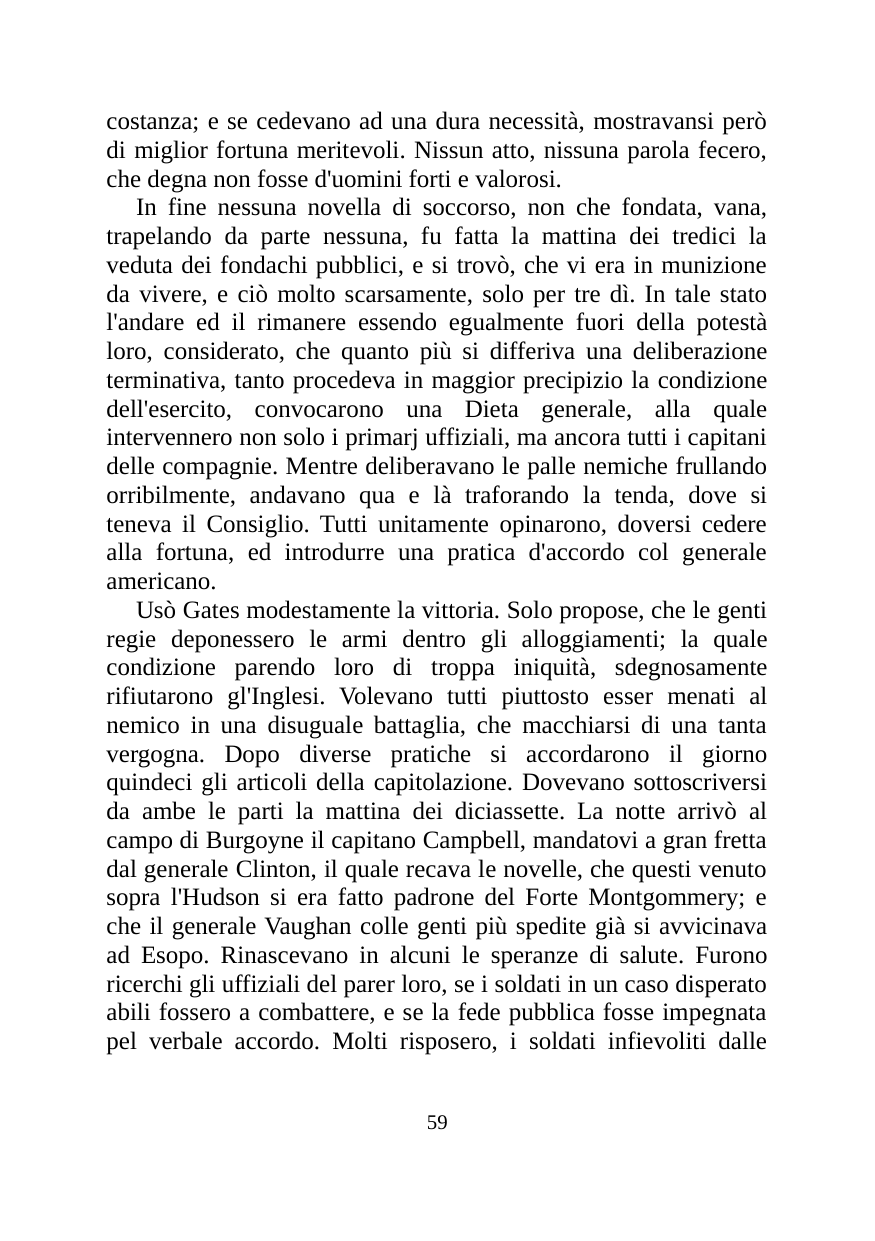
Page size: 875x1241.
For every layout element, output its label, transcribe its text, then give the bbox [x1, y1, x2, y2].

text costanza; e se cedevano ad una dura necessità, mostravansi però di miglior fortuna meritevoli. Nissun atto, nissuna parola fecero, che degna non fosse d'uomini forti e valorosi. [106, 106, 768, 192]
text Usò Gates modestamente la vittoria. Solo propose, che le genti regie deponessero le armi dentro gli alloggiamenti; la quale condizione parendo loro di troppa iniquità, sdegnosamente rifiutarono gl'Inglesi. Volevano tutti piuttosto esser menati al nemico in una disuguale battaglia, che macchiarsi di una tanta vergogna. Dopo diverse pratiche si accordarono il giorno quindeci gli articoli della capitolazione. Dovevano sottoscriversi da ambe le parti la mattina dei diciassette. La notte arrivò al campo di Burgoyne il capitano Campbell, mandatovi a gran fretta dal generale Clinton, il quale recava le novelle, che questi venuto sopra l'Hudson si era fatto padrone del Forte Montgommery; e che il generale Vaughan colle genti più spedite già si avvicinava ad Esopo. Rinascevano in alcuni le speranze di salute. Furono ricerchi gli uffiziali del parer loro, se i soldati in un caso disperato abili fossero a combattere, e se la fede pubblica fosse impegnata pel verbale accordo. Molti risposero, i soldati infievoliti dalle [106, 595, 768, 1055]
text In fine nessuna novella di soccorso, non che fondata, vana, trapelando da parte nessuna, fu fatta la mattina dei tredici la veduta dei fondachi pubblici, e si trovò, che vi era in munizione da vivere, e ciò molto scarsamente, solo per tre dì. In tale stato l'andare ed il rimanere essendo egualmente fuori della potestà loro, considerato, che quanto più si differiva una deliberazione terminativa, tanto procedeva in maggior precipizio la condizione dell'esercito, convocarono una Dieta generale, alla quale intervennero non solo i primarj uffiziali, ma ancora tutti i capitani delle compagnie. Mentre deliberavano le palle nemiche frullando orribilmente, andavano qua e là traforando la tenda, dove si teneva il Consiglio. Tutti unitamente opinarono, doversi cedere alla fortuna, ed introdurre una pratica d'accordo col generale americano. [106, 192, 768, 595]
